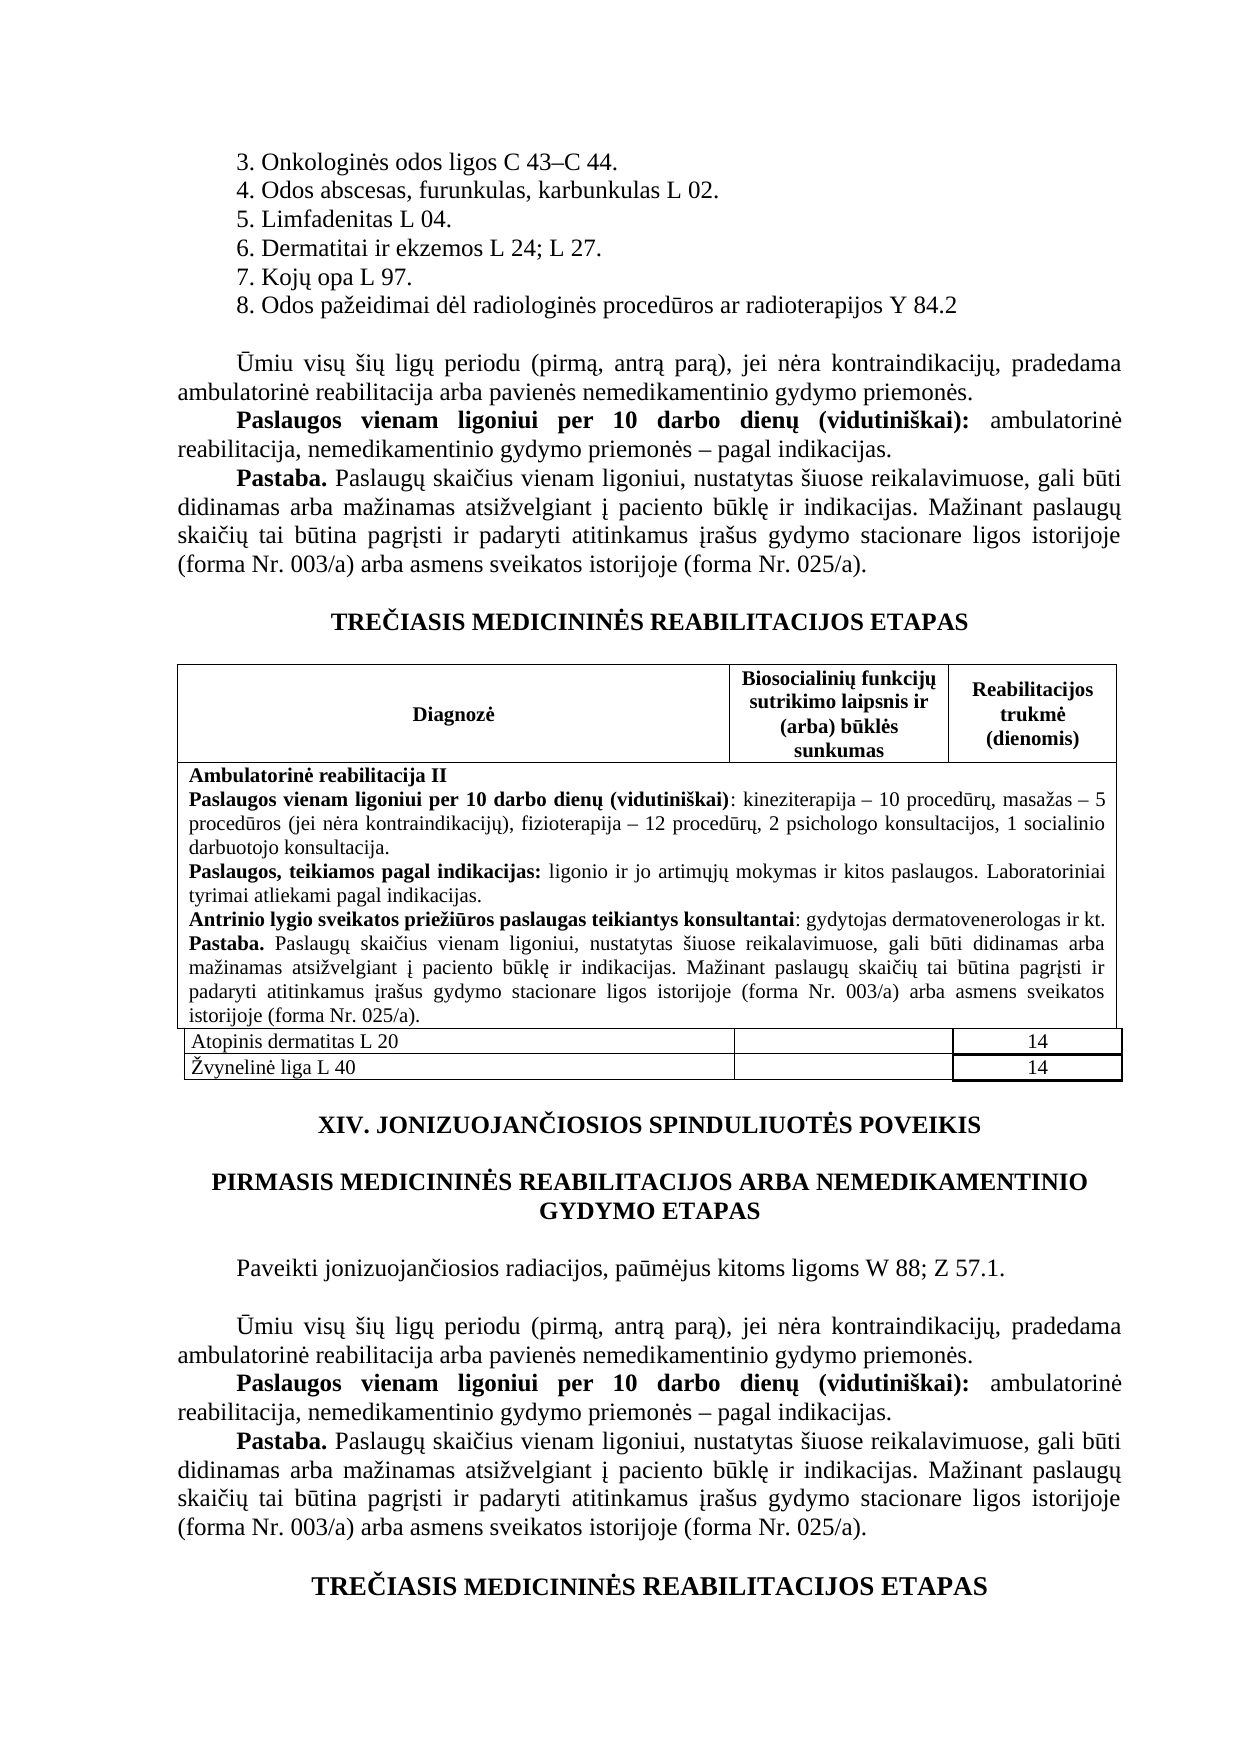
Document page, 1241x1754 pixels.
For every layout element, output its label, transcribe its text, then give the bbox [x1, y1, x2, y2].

table_cell 14 [954, 1056, 1121, 1079]
text Ūmiu visų šių ligų periodu (pirmą, antrą parą), jei nėra kontraindikacijų, pradedama ambulatorinė reabilitacija arba pavienės nemedikamentinio gydymo priemonės. [177, 348, 1122, 406]
text Pastaba. Paslaugų skaičius vienam ligoniui, nustatytas šiuose reikalavimuose, gali būti didinamas arba mažinamas atsižvelgiant į paciento būklę ir indikacijas. Mažinant paslaugų skaičių tai būtina pagrįsti ir padaryti atitinkamus įrašus gydymo stacionare ligos istorijoje (forma Nr. 003/a) arba asmens sveikatos istorijoje (forma Nr. 025/a). [177, 1426, 1122, 1541]
text Paveikti jonizuojančiosios radiacijos, paūmėjus kitoms ligoms W 88; Z 57.1. [177, 1253, 1122, 1282]
text 4. Odos abscesas, furunkulas, karbunkulas L 02. [177, 176, 1122, 204]
table_header Diagnozė [178, 665, 729, 762]
table_cell [177, 1029, 184, 1053]
text Ūmiu visų šių ligų periodu (pirmą, antrą parą), jei nėra kontraindikacijų, pradedama ambulatorinė reabilitacija arba pavienės nemedikamentinio gydymo priemonės. [177, 1311, 1122, 1368]
table_cell [177, 1053, 184, 1079]
text Paslaugos vienam ligoniui per 10 darbo dienų (vidutiniškai): ambulatorinė reabilitacija, nemedikamentinio gydymo priemonės – pagal indikacijas. [177, 1368, 1122, 1426]
text Paslaugos vienam ligoniui per 10 darbo dienų (vidutiniškai): ambulatorinė reabilitacija, nemedikamentinio gydymo priemonės – pagal indikacijas. [177, 406, 1122, 463]
subtitle PIRMASIS medicininės REABILITACIJOS arba nemedikamentinio gydymo ETAPAS [177, 1167, 1122, 1225]
text 6. Dermatitai ir ekzemos L 24; L 27. [177, 233, 1122, 262]
table_cell Žvynelinė liga L 40 [185, 1054, 734, 1079]
text Pastaba. Paslaugų skaičius vienam ligoniui, nustatytas šiuose reikalavimuose, gali būti didinamas arba mažinamas atsižvelgiant į paciento būklę ir indikacijas. Mažinant paslaugų skaičių tai būtina pagrįsti ir padaryti atitinkamus įrašus gydymo stacionare ligos istorijoje (forma Nr. 003/a) arba asmens sveikatos istorijoje (forma Nr. 025/a). [177, 463, 1122, 578]
subtitle TREČIASIS medicininės REABILITACIJOS ETAPAS [177, 607, 1122, 636]
table_header Biosocialinių funkcijų sutrikimo laipsnis ir (arba) būklės sunkumas [730, 665, 948, 762]
table_cell Atopinis dermatitas L 20 [185, 1029, 734, 1053]
text 5. Limfadenitas L 04. [177, 204, 1122, 233]
table_cell [735, 1054, 952, 1079]
subtitle TREČIASIS medicininės REABILITACIJOS ETAPAS [177, 1570, 1122, 1601]
table_cell 14 [954, 1029, 1121, 1053]
subtitle XIV. Jonizuojančiosios spinduliuotės poveikis [177, 1110, 1122, 1138]
table_header Reabilitacijos trukmė (dienomis) [949, 665, 1116, 762]
text 7. Kojų opa L 97. [177, 262, 1122, 291]
text 3. Onkologinės odos ligos C 43–C 44. [177, 147, 1122, 176]
table_cell Ambulatorinė reabilitacija II Paslaugos vienam ligoniui per 10 darbo dienų (vidutiniškai): kineziterapija – 10 procedūrų, masažas – 5 procedūros (jei nėra kontraindikacijų), fizioterapija – 12 procedūrų, 2 psichologo konsultacijos, 1 socialinio darbuotojo konsultacija. Paslaugos, teikiamos pagal indikacijas: ligonio ir jo artimųjų mokymas ir kitos paslaugos. Laboratoriniai tyrimai atliekami pagal indikacijas. Antrinio lygio sveikatos priežiūros paslaugas teikiantys konsultantai: gydytojas dermatovenerologas ir kt. Pastaba. Paslaugų skaičius vienam ligoniui, nustatytas šiuose reikalavimuose, gali būti didinamas arba mažinamas atsižvelgiant į paciento būklę ir indikacijas. Mažinant paslaugų skaičių tai būtina pagrįsti ir padaryti atitinkamus įrašus gydymo stacionare ligos istorijoje (forma Nr. 003/a) arba asmens sveikatos istorijoje (forma Nr. 025/a). [178, 763, 1116, 1027]
table_cell [1117, 762, 1122, 1027]
table_cell [735, 1029, 952, 1053]
table_header [1117, 664, 1122, 762]
text 8. Odos pažeidimai dėl radiologinės procedūros ar radioterapijos Y 84.2 [177, 291, 1122, 319]
